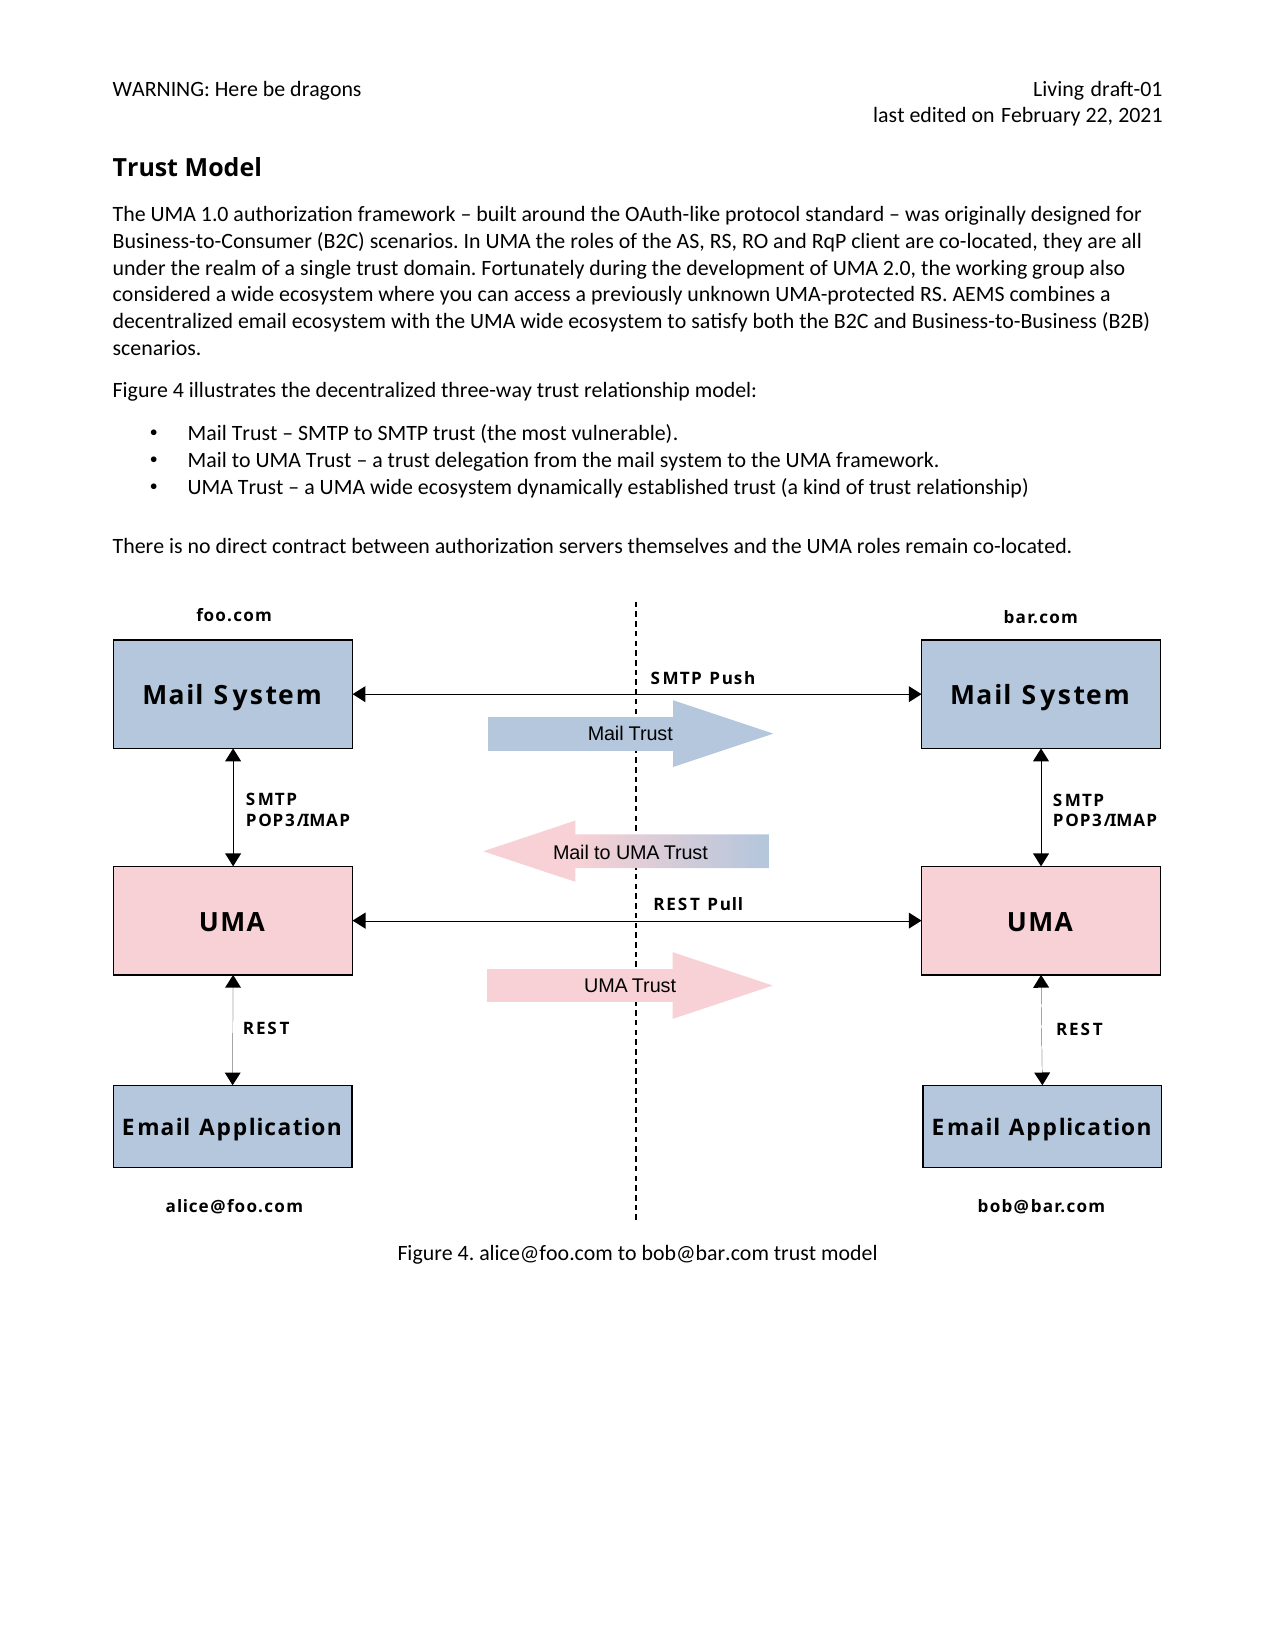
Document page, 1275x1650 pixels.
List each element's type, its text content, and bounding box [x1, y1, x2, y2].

list Mail to UMA Trust – a trust delegation from the mail system to the UMA framework. [150, 446, 1162, 473]
text There is no direct contract between authorization servers themselves and the UMA roles remain co-located. [112, 532, 1162, 559]
text Figure 4. alice@foo.com to bob@bar.com trust model [112, 618, 1162, 1266]
text Figure 4 illustrates the decentralized three-way trust relationship model: [112, 377, 1162, 403]
list Mail Trust – SMTP to SMTP trust (the most vulnerable). [150, 419, 1162, 446]
list UMA Trust – a UMA wide ecosystem dynamically established trust (a kind of trust relationship) [150, 473, 1162, 499]
text Trust Model [112, 150, 1162, 184]
text The UMA 1.0 authorization framework – built around the OAuth-like protocol standard – was originally designed for Business-to-Consumer (B2C) scenarios. In UMA the roles of the AS, RS, RO and RqP client are co-located, they are all under the realm of a single trust domain. Fortunately during the development of UMA 2.0, the working group also considered a wide ecosystem where you can access a previously unknown UMA-protected RS. AEMS combines a decentralized email ecosystem with the UMA wide ecosystem to satisfy both the B2C and Business-to-Business (B2B) scenarios. [112, 200, 1162, 360]
